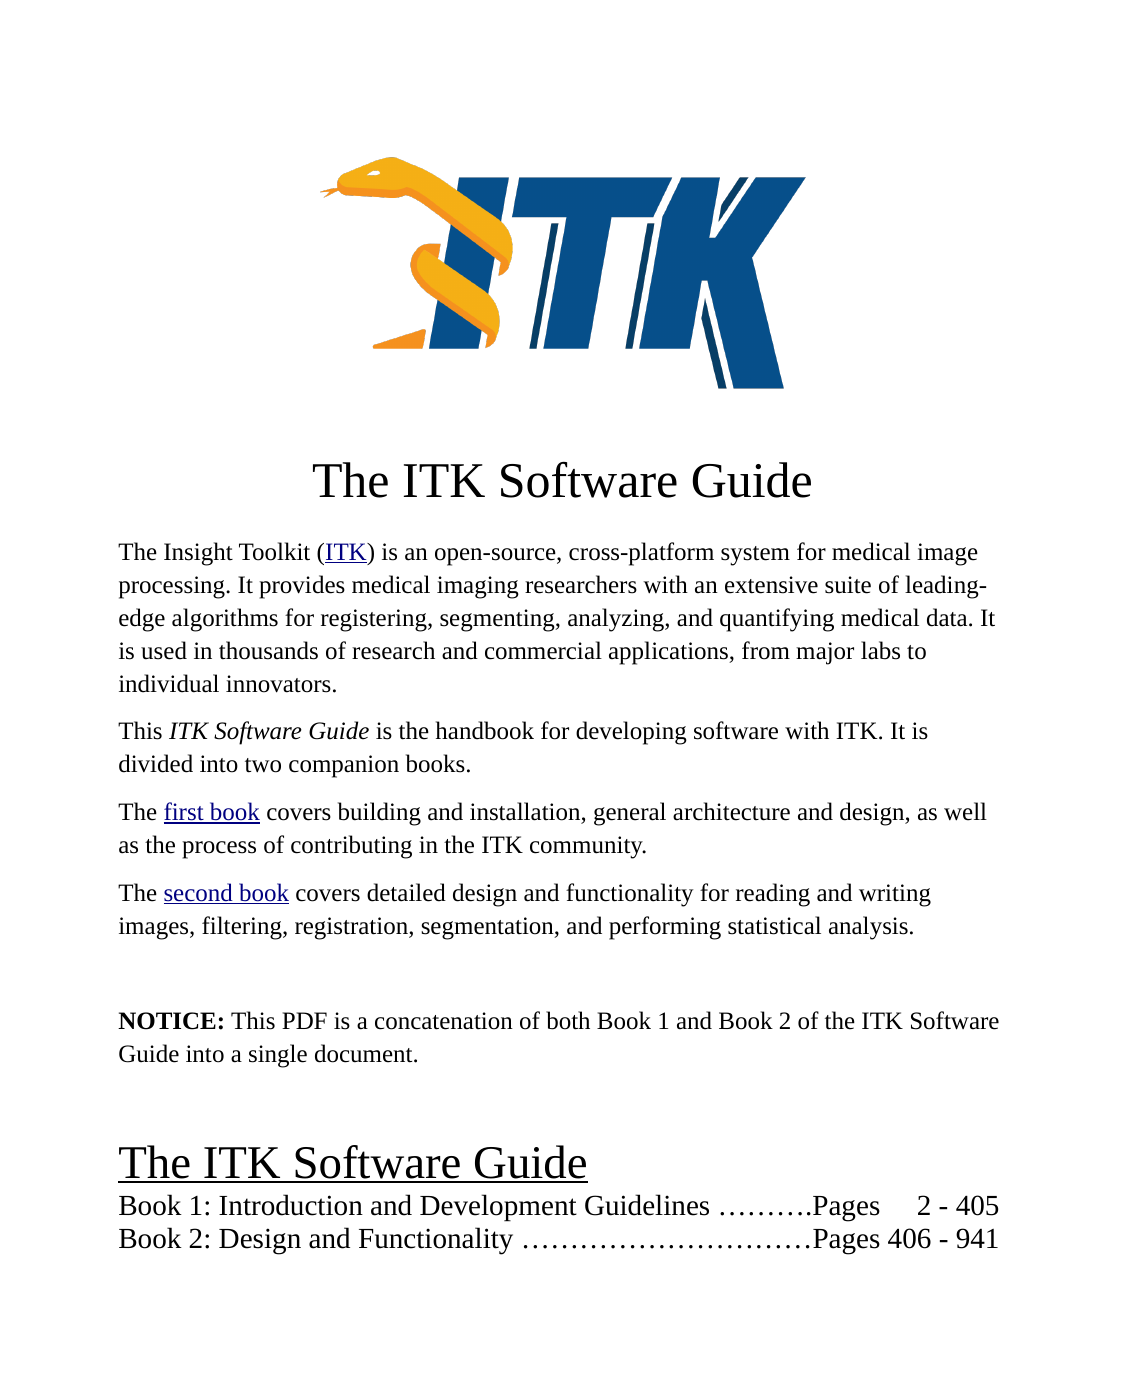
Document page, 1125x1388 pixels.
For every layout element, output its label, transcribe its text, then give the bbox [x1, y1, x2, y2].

text Book 2: Design and Functionality …………………………Pages 406 - 941 [118, 1222, 1007, 1255]
text The second book covers detailed design and functionality for reading and writing images, filtering, registration, segmentation, and performing statistical analysis. [118, 878, 1007, 939]
text The Insight Toolkit (ITK) is an open-source, cross-platform system for medical image processing. It provides medical imaging researchers with an extensive suite of leading-edge algorithms for registering, segmenting, analyzing, and quantifying medical data. It is used in thousands of research and commercial applications, from major labs to individual innovators. [118, 537, 1007, 698]
text The ITK Software Guide [118, 451, 1007, 508]
picture [314, 118, 811, 422]
text NOTICE: This PDF is a concatenation of both Book 1 and Book 2 of the ITK Software Guide into a single document. [118, 1006, 1007, 1068]
text The first book covers building and installation, general architecture and design, as well as the process of contributing in the ITK community. [118, 797, 1007, 859]
text Book 1: Introduction and Development Guidelines ……….Pages 2 - 405 [118, 1188, 1007, 1222]
text The ITK Software Guide [118, 1134, 1007, 1188]
text This ITK Software Guide is the handbook for developing software with ITK. It is divided into two companion books. [118, 717, 1007, 778]
